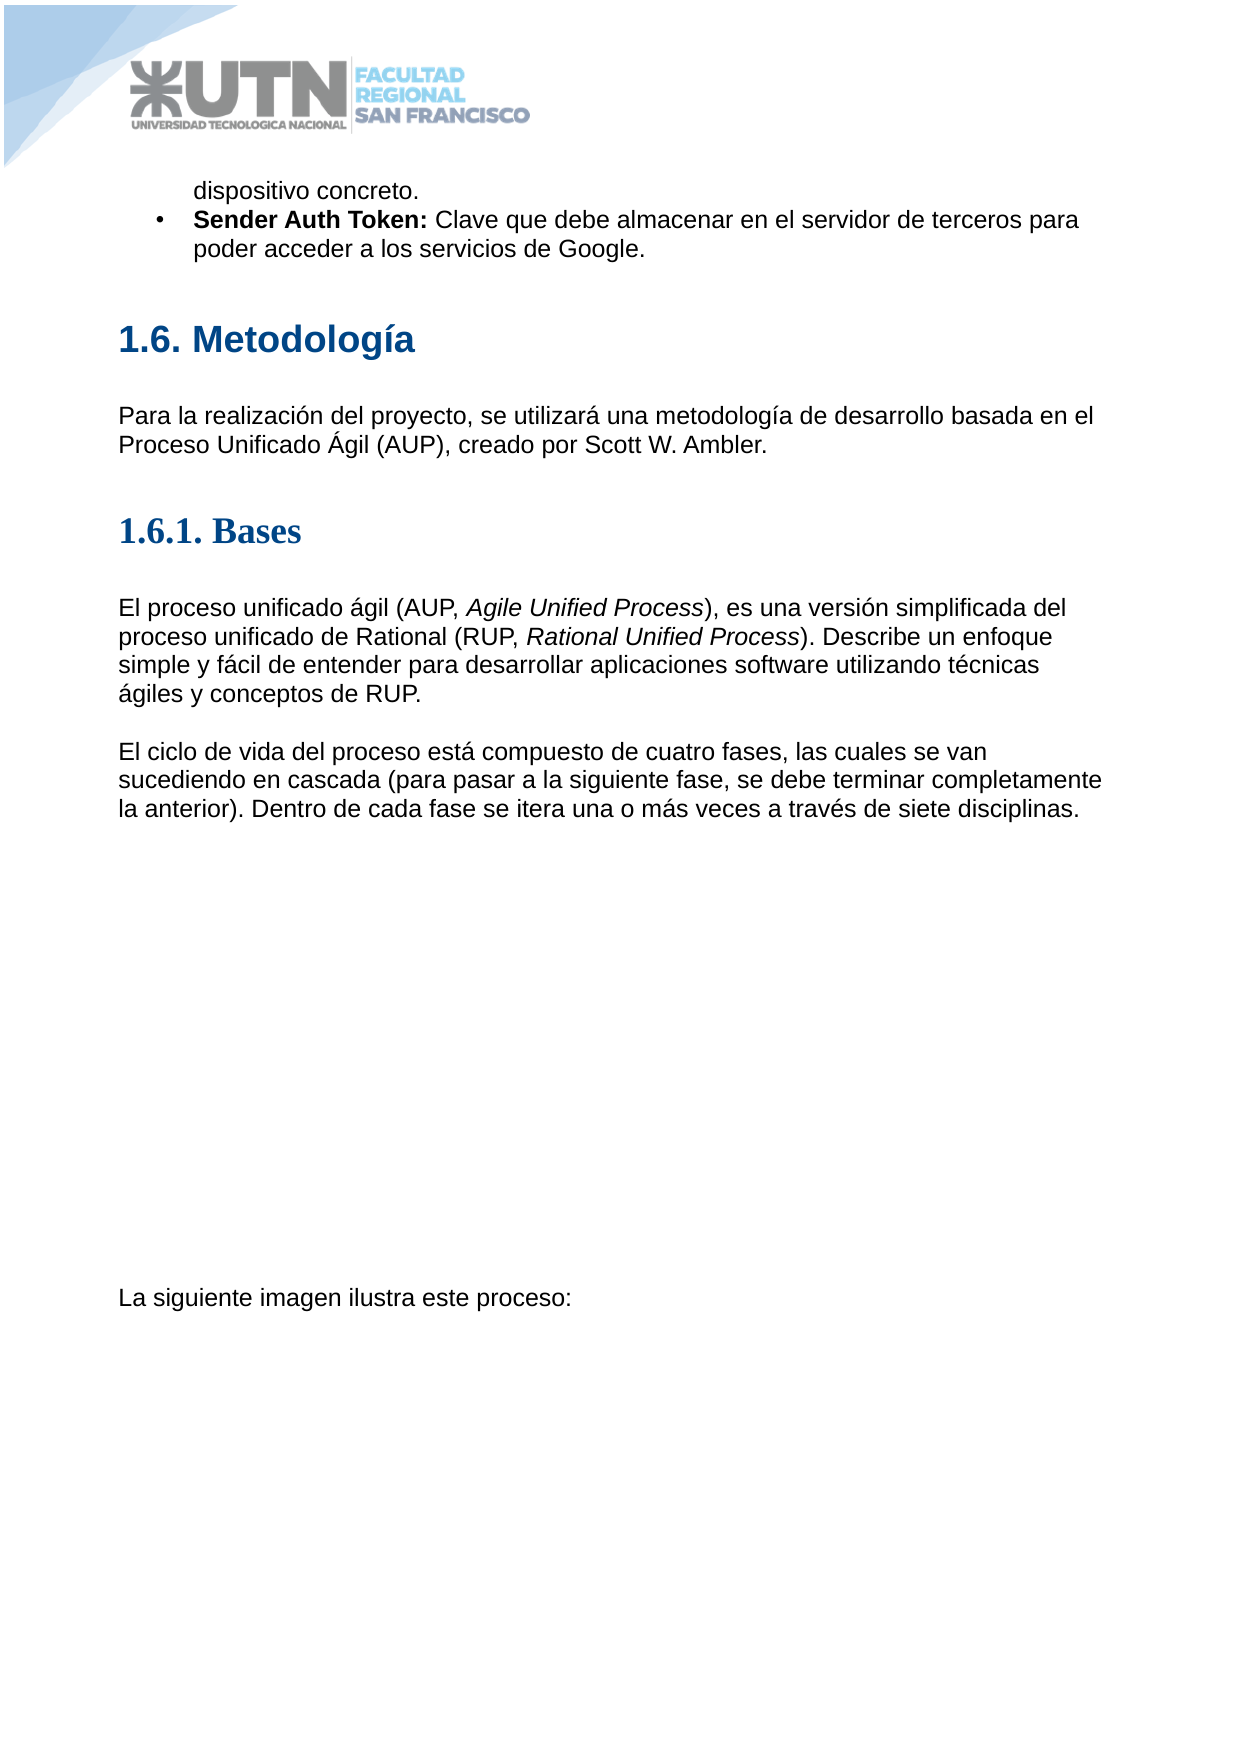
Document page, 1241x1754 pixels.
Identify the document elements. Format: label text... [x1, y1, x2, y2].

list Sender Auth Token: Clave que debe almacenar en el servidor de terceros para poder acceder a los servicios de Google. [156, 205, 1110, 263]
text El proceso unificado ágil (AUP, Agile Unified Process), es una versión simplificada del proceso unificado de Rational (RUP, Rational Unified Process). Describe un enfoque simple y fácil de entender para desarrollar aplicaciones software utilizando técnicas ágiles y conceptos de RUP. [118, 593, 1110, 708]
subtitle 1.6.1. Bases [118, 508, 1110, 552]
text Para la realización del proyecto, se utilizará una metodología de desarrollo basada en el Proceso Unificado Ágil (AUP), creado por Scott W. Ambler. [118, 401, 1110, 459]
list dispositivo concreto. [156, 176, 1110, 205]
text La siguiente imagen ilustra este proceso: [118, 1283, 1110, 1312]
subtitle 1.6. Metodología [118, 316, 1110, 360]
picture [3, 5, 532, 169]
text El ciclo de vida del proceso está compuesto de cuatro fases, las cuales se van sucediendo en cascada (para pasar a la siguiente fase, se debe terminar completamente la anterior). Dentro de cada fase se itera una o más veces a través de siete disciplinas. [118, 708, 1110, 823]
